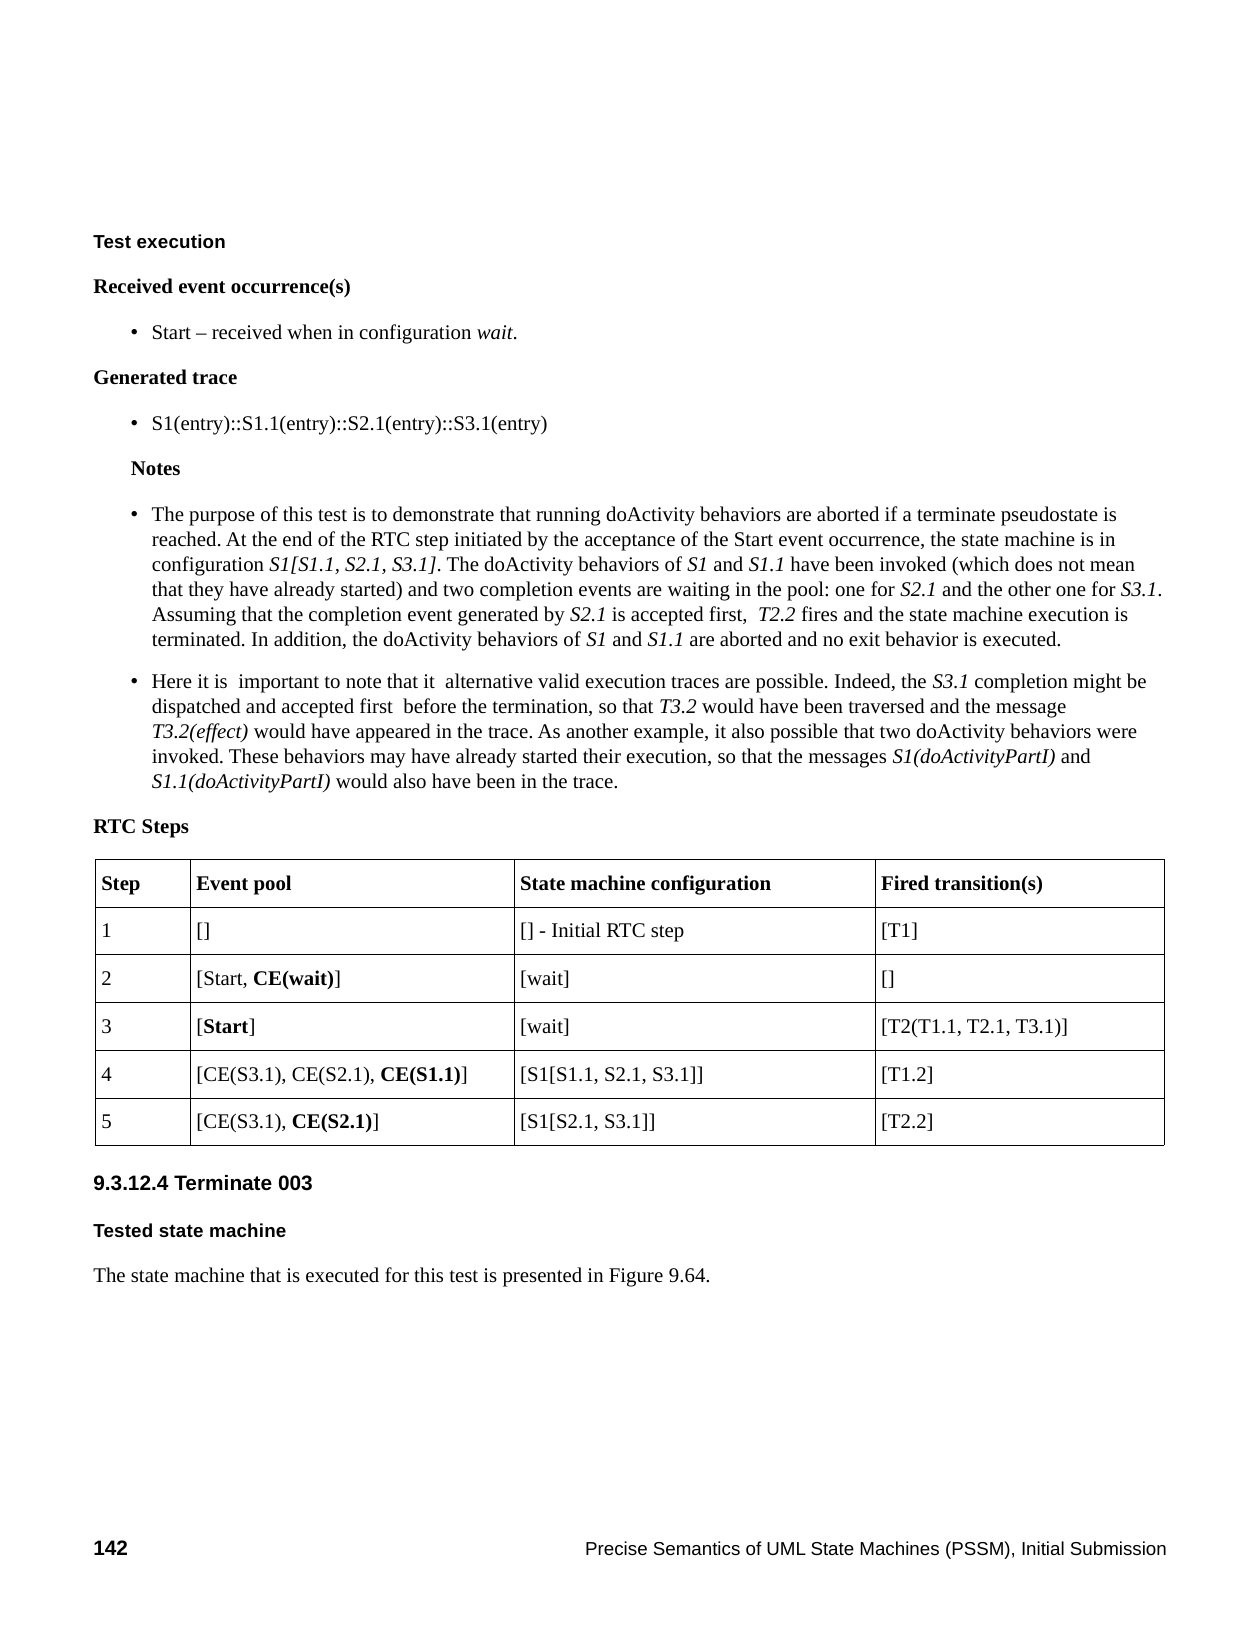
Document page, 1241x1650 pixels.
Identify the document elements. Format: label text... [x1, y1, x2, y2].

text Notes [131, 456, 1164, 480]
table_cell [wait] [515, 955, 875, 1002]
list Here it is important to note that it alternative valid execution traces are possible. Indeed, the S3.1 completion might be dispatched and accepted first before the termination, so that T3.2 would have been traversed and the message T3.2(effect) would have appeared in the trace. As another example, it also possible that two doActivity behaviors were invoked. These behaviors may have already started their execution, so that the messages S1(doActivityPartI) and S1.1(doActivityPartI) would also have been in the trace. [131, 668, 1164, 793]
table_header Step [96, 860, 190, 907]
table_header Fired transition(s) [876, 860, 1164, 907]
table_cell 5 [96, 1099, 190, 1145]
table_cell 4 [96, 1051, 190, 1097]
table_cell [T1] [876, 908, 1164, 954]
list S1(entry)::S1.1(entry)::S2.1(entry)::S3.1(entry) [131, 410, 1164, 435]
table_cell [S1[S1.1, S2.1, S3.1]] [515, 1051, 875, 1097]
subtitle Terminate 003 [93, 1170, 1164, 1195]
table_cell [T2(T1.1, T2.1, T3.1)] [876, 1003, 1164, 1050]
table_cell [S1[S2.1, S3.1]] [515, 1099, 875, 1145]
table_cell [] - Initial RTC step [515, 908, 875, 954]
text RTC Steps [93, 814, 1164, 838]
table_cell [Start, CE(wait)] [191, 955, 514, 1002]
subtitle Tested state machine [93, 1220, 1164, 1242]
table_cell [Start] [191, 1003, 514, 1050]
list Start – received when in configuration wait. [131, 319, 1164, 344]
list The purpose of this test is to demonstrate that running doActivity behaviors are aborted if a terminate pseudostate is reached. At the end of the RTC step initiated by the acceptance of the Start event occurrence, the state machine is in configuration S1[S1.1, S2.1, S3.1]. The doActivity behaviors of S1 and S1.1 have been invoked (which does not mean that they have already started) and two completion events are waiting in the pool: one for S2.1 and the other one for S3.1. Assuming that the completion event generated by S2.1 is accepted first, T2.2 fires and the state machine execution is terminated. In addition, the doActivity behaviors of S1 and S1.1 are aborted and no exit behavior is executed. [131, 501, 1164, 651]
table_cell [] [876, 955, 1164, 1002]
table_cell 2 [96, 955, 190, 1002]
table_cell [CE(S3.1), CE(S2.1)] [191, 1099, 514, 1145]
table_cell 3 [96, 1003, 190, 1050]
table_cell [CE(S3.1), CE(S2.1), CE(S1.1)] [191, 1051, 514, 1097]
table_header Event pool [191, 860, 514, 907]
table_header State machine configuration [515, 860, 875, 907]
table_cell 1 [96, 908, 190, 954]
table_cell [] [191, 908, 514, 954]
table_cell [wait] [515, 1003, 875, 1050]
text The state machine that is executed for this test is presented in Figure 9.64. [93, 1263, 1164, 1287]
subtitle Test execution [93, 231, 1164, 253]
text Generated trace [93, 365, 1164, 389]
text Received event occurrence(s) [93, 274, 1164, 298]
table_cell [T2.2] [876, 1099, 1164, 1145]
table_cell [T1.2] [876, 1051, 1164, 1097]
